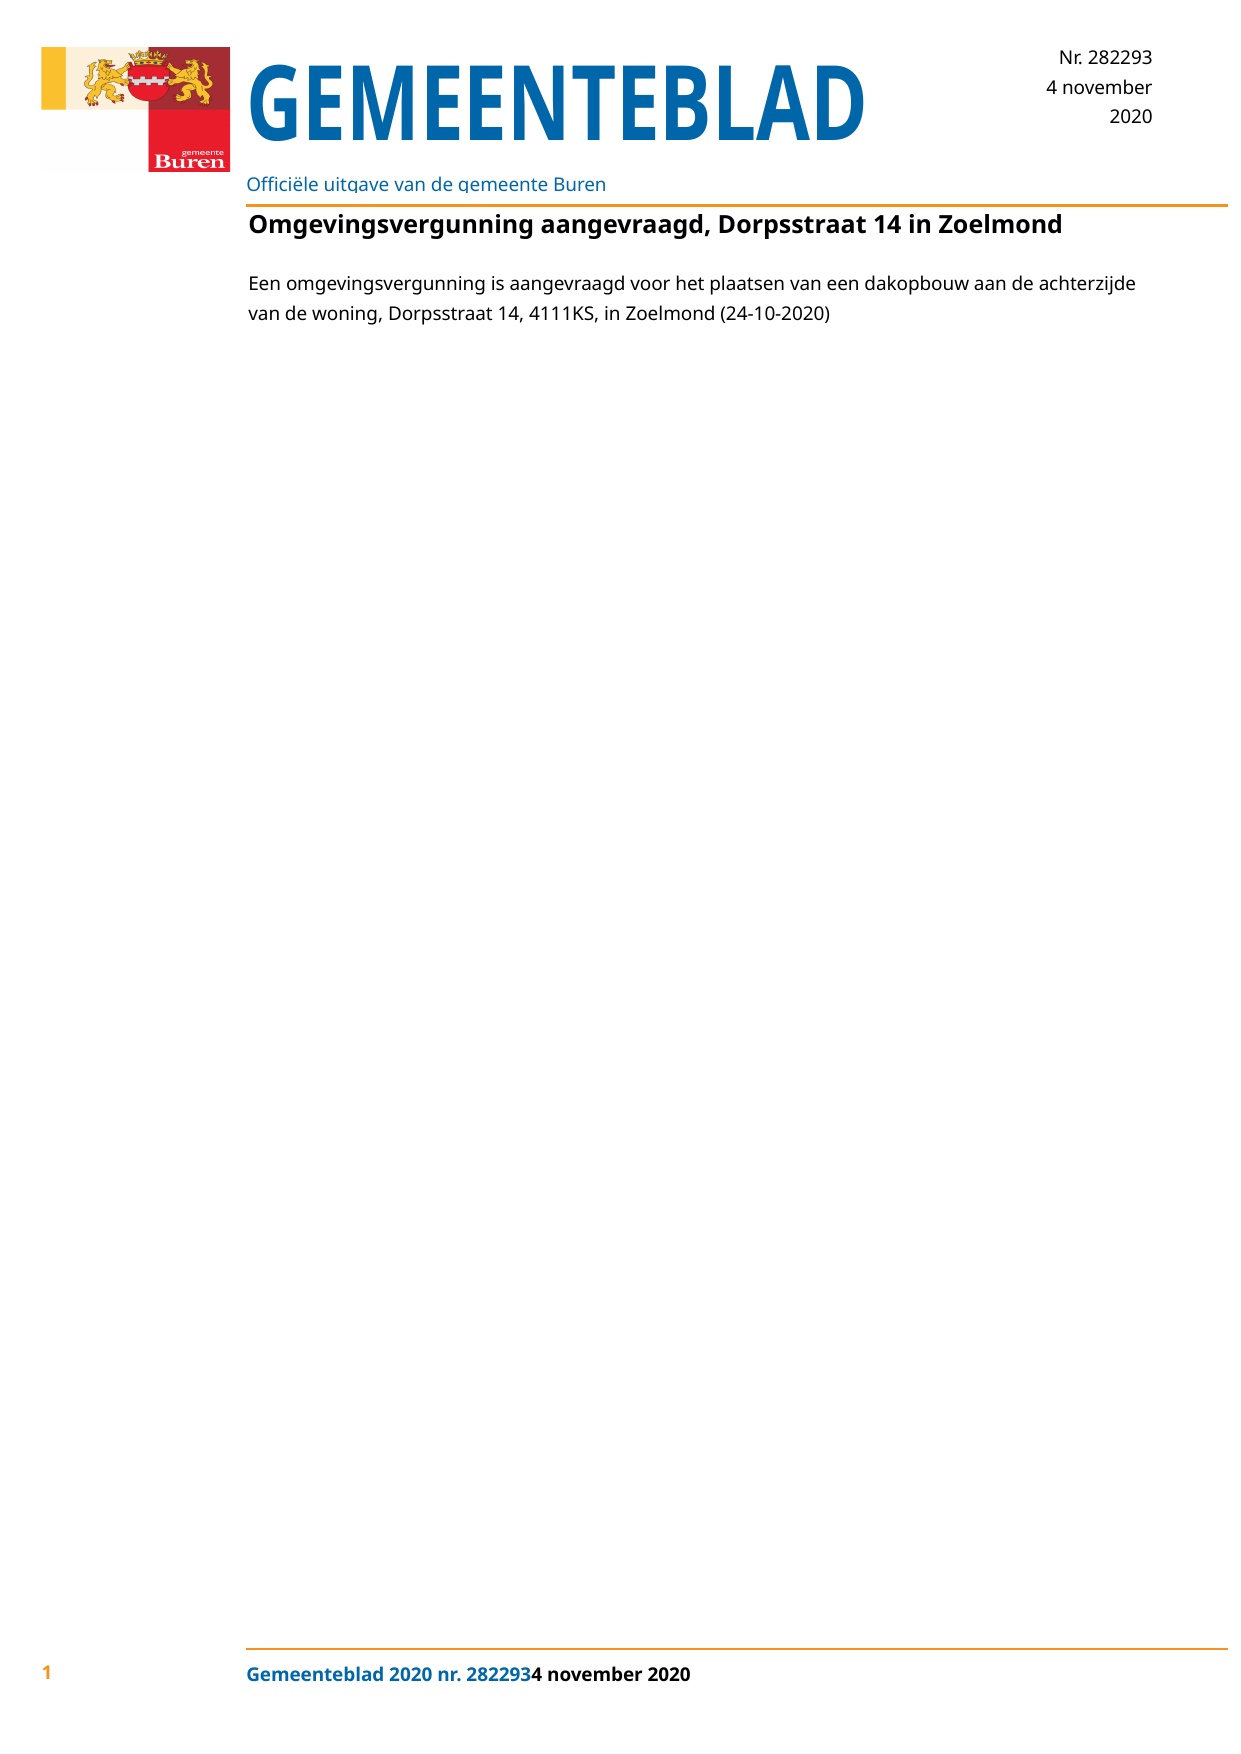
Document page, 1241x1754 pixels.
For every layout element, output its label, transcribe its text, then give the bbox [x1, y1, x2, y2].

picture [41, 47, 231, 172]
text Omgevingsvergunning aangevraagd, Dorpsstraat 14 in Zoelmond [248, 207, 1152, 241]
text Een omgevingsvergunning is aangevraagd voor het plaatsen van een dakopbouw aan de achterzijde van de woning, Dorpsstraat 14, 4111KS, in Zoelmond (24-10-2020) [248, 270, 1152, 326]
